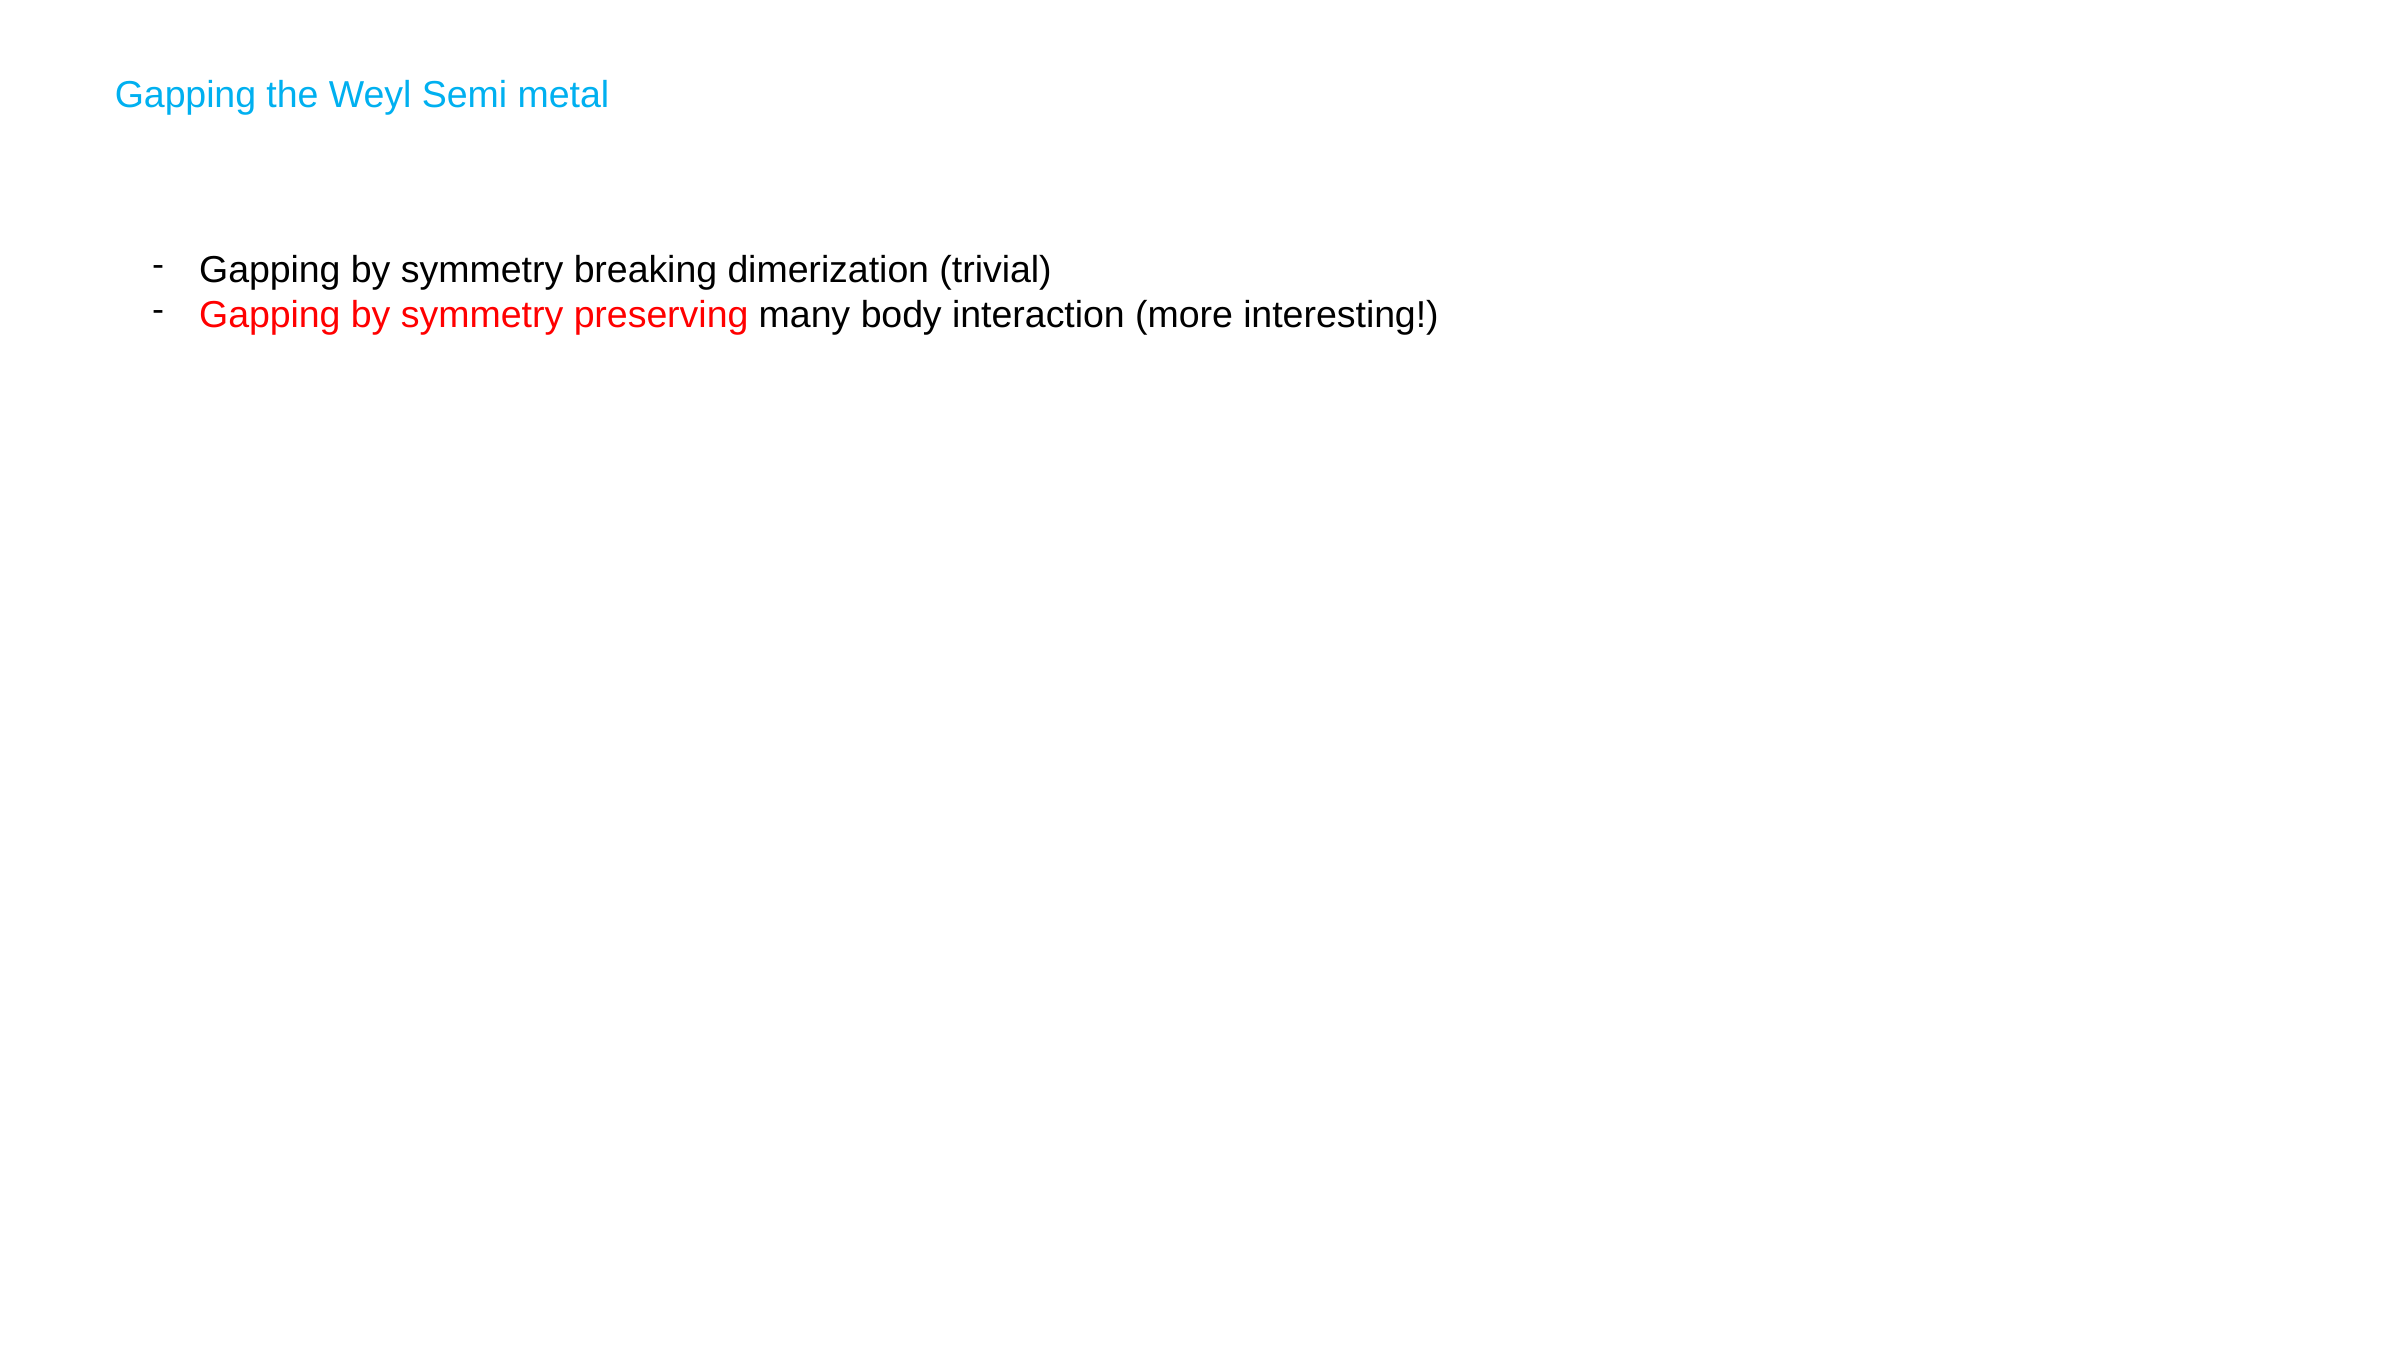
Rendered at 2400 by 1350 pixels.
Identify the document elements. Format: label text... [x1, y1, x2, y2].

text_box Gapping the Weyl Semi metal [99, 62, 625, 123]
text_box Gapping by symmetry breaking dimerization (trivial) Gapping by symmetry preserving many body interaction (more interesting!) [137, 237, 1454, 343]
